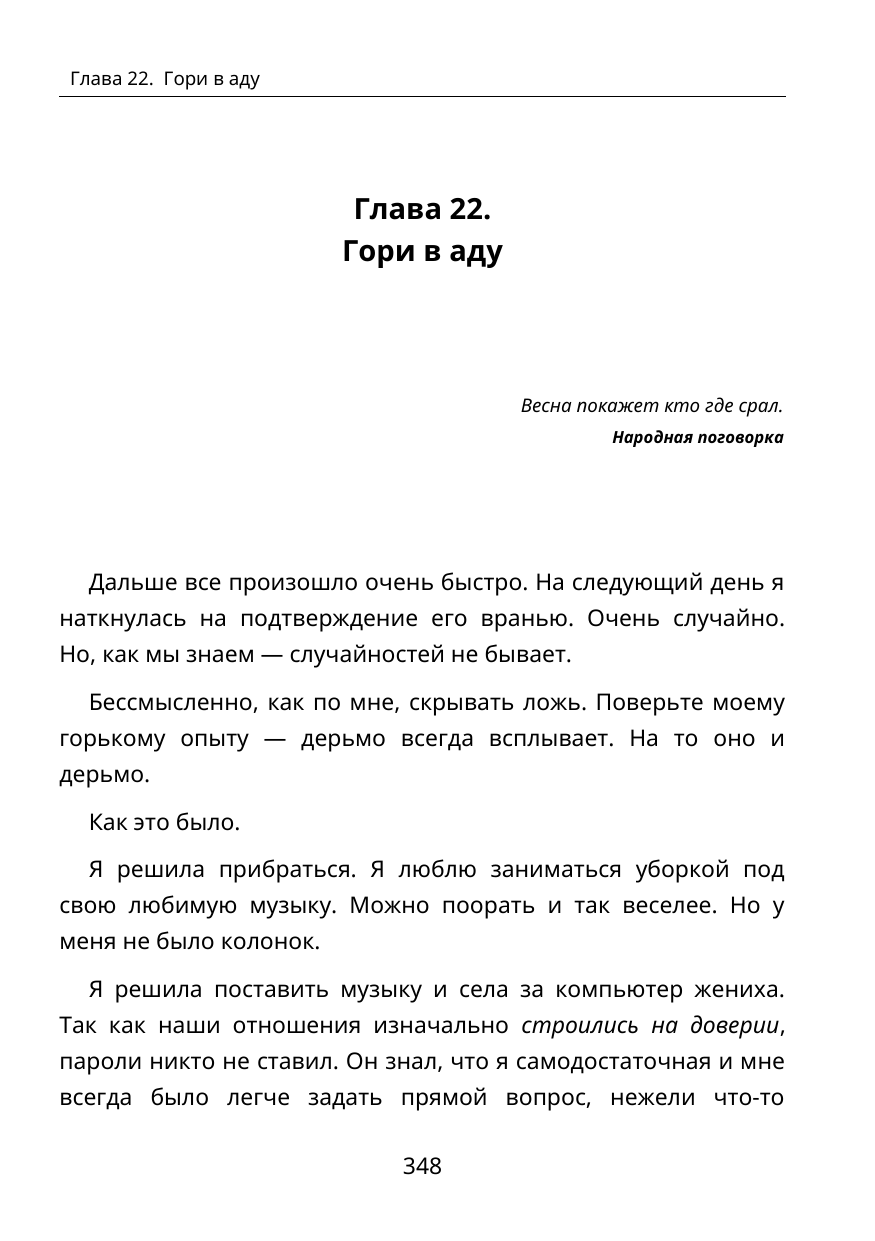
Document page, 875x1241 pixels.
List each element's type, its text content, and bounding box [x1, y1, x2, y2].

text Дальше все произошло очень быстро. На следующий день я наткнулась на подтверждение его вранью. Очень случайно. Но, как мы знаем — случайностей не бывает. [59, 566, 786, 669]
text Народная поговорка [118, 418, 786, 448]
text Бессмысленно, как по мне, скрывать ложь. Поверьте моему горькому опыту — дерьмо всегда всплывает. На то оно и дерьмо. [59, 686, 786, 789]
text Весна покажет кто где срал. [207, 388, 786, 418]
text Как это было. [59, 806, 786, 837]
text Я решила прибраться. Я люблю заниматься уборкой под свою любимую музыку. Можно поорать и так веселее. Но у меня не было колонок. [59, 853, 786, 956]
subtitle Глава 22. Гори в аду [59, 185, 786, 270]
text Я решила поставить музыку и села за компьютер жениха. Так как наши отношения изначально строились на доверии, пароли никто не ставил. Он знал, что я самодостаточная и мне всегда было легче задать прямой вопрос, нежели что-то [59, 973, 786, 1112]
